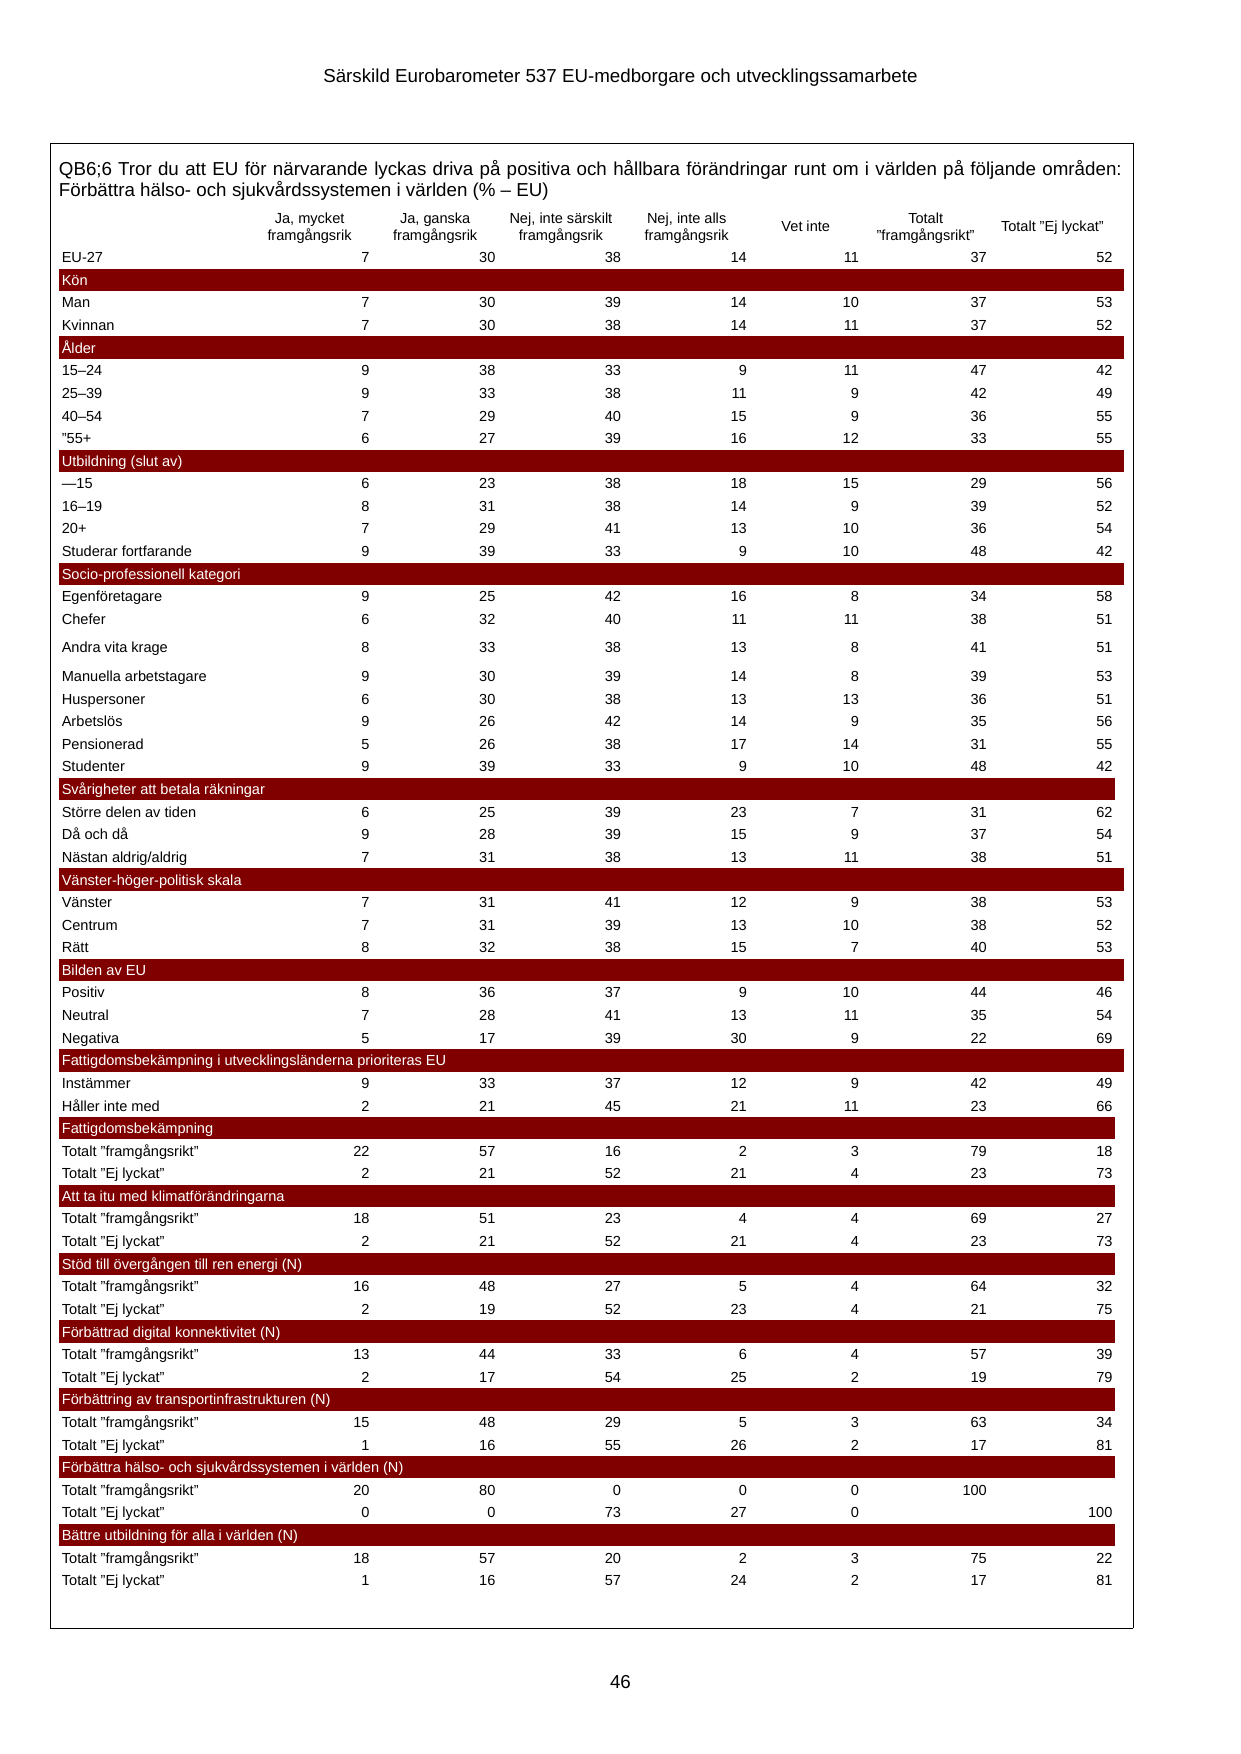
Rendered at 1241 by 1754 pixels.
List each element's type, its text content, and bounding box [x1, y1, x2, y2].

table_cell 9 [246, 540, 372, 562]
table_cell Totalt ”framgångsrikt” [59, 1140, 246, 1162]
table_cell Fattigdomsbekämpning i utvecklingsländerna prioriteras EU [59, 1049, 1124, 1072]
table_cell 9 [246, 755, 372, 778]
table_cell 6 [624, 1343, 749, 1366]
table_cell 10 [749, 291, 862, 314]
table_cell 17 [862, 1433, 989, 1456]
table_cell [1115, 404, 1124, 427]
table_header Totalt ”Ej lyckat” [989, 207, 1115, 246]
table_cell Totalt ”framgångsrikt” [59, 1479, 246, 1501]
table_cell 32 [989, 1275, 1115, 1298]
table_cell 54 [989, 1004, 1115, 1026]
table_cell 35 [862, 1004, 989, 1026]
table_cell 12 [749, 427, 862, 449]
table_cell 51 [989, 688, 1115, 710]
table_cell 17 [372, 1366, 498, 1388]
table_cell —15 [59, 472, 246, 495]
table_cell Totalt ”Ej lyckat” [59, 1162, 246, 1185]
table_cell 38 [498, 472, 624, 495]
table_cell [1115, 382, 1124, 404]
table_cell 0 [498, 1479, 624, 1501]
table_cell [1115, 291, 1124, 314]
table_cell 32 [372, 936, 498, 959]
table_cell 2 [246, 1230, 372, 1252]
table_cell 55 [498, 1433, 624, 1456]
table_cell 9 [749, 495, 862, 517]
table_cell 18 [989, 1140, 1115, 1162]
table_cell 57 [862, 1343, 989, 1366]
table_cell Negativa [59, 1026, 246, 1049]
table_cell 53 [989, 665, 1115, 687]
table_cell 10 [749, 914, 862, 936]
table_cell 38 [862, 891, 989, 913]
table_cell [1115, 1072, 1124, 1094]
table_cell [1115, 1343, 1124, 1366]
table_cell [1115, 1140, 1124, 1162]
table_cell 6 [246, 427, 372, 449]
table_cell 21 [372, 1094, 498, 1117]
table_cell 21 [372, 1162, 498, 1185]
table_cell 10 [749, 981, 862, 1004]
table_cell 52 [989, 314, 1115, 336]
table_cell 38 [498, 630, 624, 665]
table_cell 22 [246, 1140, 372, 1162]
table_cell 39 [498, 427, 624, 449]
table_cell 4 [749, 1230, 862, 1252]
table_cell 8 [246, 630, 372, 665]
table_cell [1115, 1411, 1124, 1433]
table_cell 32 [372, 608, 498, 630]
table_cell 42 [862, 382, 989, 404]
table_cell 7 [246, 1004, 372, 1026]
table_cell 9 [749, 404, 862, 427]
table_cell 23 [862, 1230, 989, 1252]
table_cell 9 [246, 1072, 372, 1094]
table_cell 38 [498, 688, 624, 710]
table_cell 38 [498, 846, 624, 868]
table_cell 26 [624, 1433, 749, 1456]
table_cell Totalt ”framgångsrikt” [59, 1275, 246, 1298]
table_cell 30 [624, 1026, 749, 1049]
table_cell 13 [624, 914, 749, 936]
table_cell 21 [624, 1230, 749, 1252]
table_cell 4 [749, 1298, 862, 1320]
table_cell 81 [989, 1569, 1115, 1592]
table_cell 13 [624, 688, 749, 710]
table_cell [1115, 1207, 1124, 1230]
table_cell 37 [862, 291, 989, 314]
table_cell Rätt [59, 936, 246, 959]
table_cell 33 [498, 359, 624, 382]
table_cell 9 [246, 823, 372, 846]
table_cell 5 [246, 733, 372, 755]
table_cell 69 [989, 1026, 1115, 1049]
table_cell 36 [862, 404, 989, 427]
table_header [59, 207, 246, 246]
table_cell 73 [498, 1501, 624, 1524]
table_cell 23 [498, 1207, 624, 1230]
table_cell 39 [862, 665, 989, 687]
table_cell 39 [498, 800, 624, 823]
table_cell [1115, 427, 1124, 449]
table_cell 15 [246, 1411, 372, 1433]
table_cell [1115, 755, 1124, 778]
table_cell 55 [989, 427, 1115, 449]
table_cell Egenföretagare [59, 585, 246, 608]
table_cell 38 [498, 246, 624, 269]
table_cell Manuella arbetstagare [59, 665, 246, 687]
table_cell 38 [372, 359, 498, 382]
table_cell 35 [862, 710, 989, 733]
table_cell 37 [498, 1072, 624, 1094]
table_cell 33 [372, 630, 498, 665]
table_cell 16 [246, 1275, 372, 1298]
table_cell 42 [989, 755, 1115, 778]
table_cell Vänster-höger-politisk skala [59, 868, 1124, 891]
table_cell 19 [862, 1366, 989, 1388]
table_cell [1115, 517, 1124, 540]
table_cell 7 [246, 914, 372, 936]
table_cell 16 [372, 1433, 498, 1456]
table_cell Större delen av tiden [59, 800, 246, 823]
table_cell 8 [749, 665, 862, 687]
table_cell Nästan aldrig/aldrig [59, 846, 246, 868]
table_cell Totalt ”framgångsrikt” [59, 1546, 246, 1569]
table_cell 13 [624, 630, 749, 665]
table_cell 11 [749, 846, 862, 868]
table_cell [1115, 800, 1124, 823]
table_cell 38 [498, 314, 624, 336]
table_cell 8 [749, 630, 862, 665]
table_cell 66 [989, 1094, 1115, 1117]
table_cell 0 [246, 1501, 372, 1524]
table_cell 4 [624, 1207, 749, 1230]
table_cell EU-27 [59, 246, 246, 269]
table_cell [1115, 359, 1124, 382]
table_cell 39 [498, 914, 624, 936]
table_cell 14 [624, 665, 749, 687]
table_cell 3 [749, 1546, 862, 1569]
table_cell 52 [498, 1230, 624, 1252]
table_cell 23 [624, 1298, 749, 1320]
table_cell 26 [372, 733, 498, 755]
table_cell [1115, 540, 1124, 562]
table_cell 14 [624, 314, 749, 336]
table_cell 17 [372, 1026, 498, 1049]
table_cell 37 [498, 981, 624, 1004]
table_cell 9 [246, 585, 372, 608]
table_cell 64 [862, 1275, 989, 1298]
table_cell 16 [498, 1140, 624, 1162]
table_cell 22 [989, 1546, 1115, 1569]
table_cell Man [59, 291, 246, 314]
table_cell ”55+ [59, 427, 246, 449]
table_cell 44 [862, 981, 989, 1004]
table_cell 39 [498, 1026, 624, 1049]
table_cell 26 [372, 710, 498, 733]
table_cell [1115, 1546, 1124, 1569]
table_cell 52 [989, 914, 1115, 936]
table_cell 15–24 [59, 359, 246, 382]
table_cell 1 [246, 1569, 372, 1592]
table_cell 42 [498, 585, 624, 608]
table_cell 16 [624, 427, 749, 449]
table_cell 40–54 [59, 404, 246, 427]
table_cell 2 [246, 1094, 372, 1117]
table_cell 5 [246, 1026, 372, 1049]
table_cell 42 [498, 710, 624, 733]
table_cell 17 [862, 1569, 989, 1592]
table_cell 4 [749, 1343, 862, 1366]
table_cell Att ta itu med klimatförändringarna [59, 1185, 1115, 1207]
table_cell [1115, 1320, 1124, 1343]
table_cell 20+ [59, 517, 246, 540]
table_cell 7 [246, 246, 372, 269]
table_cell Förbättrad digital konnektivitet (N) [59, 1320, 1115, 1343]
table_cell 33 [498, 1343, 624, 1366]
table_cell 52 [498, 1162, 624, 1185]
table_cell 42 [862, 1072, 989, 1094]
table_cell 8 [246, 936, 372, 959]
table_cell 23 [862, 1094, 989, 1117]
table_cell 40 [498, 608, 624, 630]
table_cell 62 [989, 800, 1115, 823]
table_cell 14 [624, 291, 749, 314]
table_header Ja, ganska framgångsrik [372, 207, 498, 246]
table_cell [1115, 1456, 1124, 1478]
table_cell 39 [372, 755, 498, 778]
table_cell 24 [624, 1569, 749, 1592]
table_cell Totalt ”framgångsrikt” [59, 1343, 246, 1366]
table_cell 2 [749, 1433, 862, 1456]
table_cell 2 [246, 1298, 372, 1320]
table_cell 73 [989, 1230, 1115, 1252]
table_cell 23 [862, 1162, 989, 1185]
table_cell 30 [372, 291, 498, 314]
table_cell 48 [372, 1411, 498, 1433]
table_cell 6 [246, 608, 372, 630]
table_cell Positiv [59, 981, 246, 1004]
table_cell 9 [246, 382, 372, 404]
table_cell 16 [624, 585, 749, 608]
table_cell 5 [624, 1411, 749, 1433]
table_cell 42 [989, 359, 1115, 382]
table_cell 54 [989, 517, 1115, 540]
table_cell 8 [749, 585, 862, 608]
table_cell 12 [624, 891, 749, 913]
table_cell 39 [862, 495, 989, 517]
table_cell Ålder [59, 336, 1124, 359]
table_cell Huspersoner [59, 688, 246, 710]
table_cell [1115, 778, 1124, 800]
table_cell 9 [749, 1026, 862, 1049]
table_cell 14 [624, 495, 749, 517]
table_cell 11 [749, 359, 862, 382]
table_cell [1115, 914, 1124, 936]
table_cell 16 [372, 1569, 498, 1592]
table_cell 54 [989, 823, 1115, 846]
table_cell 31 [862, 800, 989, 823]
table_cell [1115, 665, 1124, 687]
table_cell [1115, 314, 1124, 336]
table_cell [1115, 688, 1124, 710]
table_cell 75 [862, 1546, 989, 1569]
table_cell 52 [989, 495, 1115, 517]
table_cell 39 [989, 1343, 1115, 1366]
table_cell 36 [862, 688, 989, 710]
table_cell 20 [246, 1479, 372, 1501]
table_cell 75 [989, 1298, 1115, 1320]
table_cell 41 [498, 517, 624, 540]
table_cell Totalt ”Ej lyckat” [59, 1298, 246, 1320]
table_cell Totalt ”Ej lyckat” [59, 1230, 246, 1252]
table_cell 31 [372, 495, 498, 517]
table_cell 21 [624, 1094, 749, 1117]
table_cell Utbildning (slut av) [59, 450, 1124, 472]
table_cell [1115, 733, 1124, 755]
table_cell 56 [989, 472, 1115, 495]
table_cell Då och då [59, 823, 246, 846]
table_cell 13 [246, 1343, 372, 1366]
table_cell 0 [749, 1501, 862, 1524]
table_cell 3 [749, 1411, 862, 1433]
table_cell 2 [749, 1569, 862, 1592]
table_cell 9 [246, 359, 372, 382]
table_cell 51 [989, 608, 1115, 630]
table_cell Socio-professionell kategori [59, 563, 1124, 585]
table_cell 41 [498, 1004, 624, 1026]
table_cell Totalt ”framgångsrikt” [59, 1411, 246, 1433]
table_cell 7 [246, 846, 372, 868]
table_cell 7 [246, 891, 372, 913]
table_cell 52 [498, 1298, 624, 1320]
table_cell 48 [372, 1275, 498, 1298]
table_cell 79 [989, 1366, 1115, 1388]
table_cell Fattigdomsbekämpning [59, 1117, 1115, 1139]
table_cell 7 [749, 936, 862, 959]
table_cell 14 [749, 733, 862, 755]
table_cell Kvinnan [59, 314, 246, 336]
table_cell 19 [372, 1298, 498, 1320]
table_cell 23 [624, 800, 749, 823]
table_cell 7 [246, 291, 372, 314]
table_cell 0 [624, 1479, 749, 1501]
table_cell 38 [498, 382, 624, 404]
table_cell 18 [246, 1207, 372, 1230]
table_cell 2 [246, 1162, 372, 1185]
table_cell 14 [624, 246, 749, 269]
table_cell Bättre utbildning för alla i världen (N) [59, 1524, 1115, 1546]
table_cell [1115, 1094, 1124, 1117]
table_cell 57 [372, 1546, 498, 1569]
table_header Nej, inte alls framgångsrik [624, 207, 749, 246]
table_cell 20 [498, 1546, 624, 1569]
table_cell 29 [372, 517, 498, 540]
table_cell 46 [989, 981, 1115, 1004]
table_cell 13 [749, 688, 862, 710]
table_cell [1115, 1298, 1124, 1320]
table_cell 47 [862, 359, 989, 382]
table_cell 25–39 [59, 382, 246, 404]
table_cell 1 [246, 1433, 372, 1456]
table_cell 69 [862, 1207, 989, 1230]
table_cell 73 [989, 1162, 1115, 1185]
table_cell 37 [862, 314, 989, 336]
table_cell 23 [372, 472, 498, 495]
table_cell 9 [624, 359, 749, 382]
table_cell [1115, 846, 1124, 868]
table_cell [1115, 710, 1124, 733]
table_cell 17 [624, 733, 749, 755]
table_cell 33 [498, 540, 624, 562]
table_cell Bilden av EU [59, 959, 1124, 981]
table_cell 5 [624, 1275, 749, 1298]
table_cell 48 [862, 755, 989, 778]
table_cell 9 [246, 665, 372, 687]
table_cell 6 [246, 800, 372, 823]
table_cell 11 [749, 1094, 862, 1117]
table_cell 51 [989, 630, 1115, 665]
table_cell [1115, 1004, 1124, 1026]
table_cell 3 [749, 1140, 862, 1162]
table_cell 7 [749, 800, 862, 823]
table_cell 15 [624, 823, 749, 846]
table_cell 31 [862, 733, 989, 755]
table_cell Vänster [59, 891, 246, 913]
table_cell 63 [862, 1411, 989, 1433]
table_cell Pensionerad [59, 733, 246, 755]
table_cell [1115, 1026, 1124, 1049]
table_cell 25 [372, 585, 498, 608]
table_cell [1115, 1388, 1124, 1411]
table_cell 37 [862, 246, 989, 269]
table_cell 37 [862, 823, 989, 846]
table_header Nej, inte särskilt framgångsrik [498, 207, 624, 246]
table_cell 81 [989, 1433, 1115, 1456]
table_cell 40 [862, 936, 989, 959]
table_cell 2 [246, 1366, 372, 1388]
table_cell Chefer [59, 608, 246, 630]
table_cell 7 [246, 314, 372, 336]
table_cell Kön [59, 269, 1124, 291]
table_cell [1115, 1185, 1124, 1207]
table_cell 79 [862, 1140, 989, 1162]
table_cell 18 [624, 472, 749, 495]
table_cell Svårigheter att betala räkningar [59, 778, 1115, 800]
table_cell 100 [862, 1479, 989, 1501]
table_cell 29 [862, 472, 989, 495]
table_cell 9 [624, 540, 749, 562]
table_cell 48 [862, 540, 989, 562]
table_cell 30 [372, 314, 498, 336]
table_cell 55 [989, 404, 1115, 427]
table_cell Totalt ”Ej lyckat” [59, 1501, 246, 1524]
table_cell 10 [749, 517, 862, 540]
table_cell 38 [862, 846, 989, 868]
table_cell 53 [989, 291, 1115, 314]
table_cell 7 [246, 404, 372, 427]
table_cell 36 [372, 981, 498, 1004]
table_cell Instämmer [59, 1072, 246, 1094]
table_cell [1115, 1253, 1124, 1275]
table_cell 6 [246, 688, 372, 710]
table_cell 25 [372, 800, 498, 823]
table_cell 36 [862, 517, 989, 540]
table_cell [1115, 1524, 1124, 1546]
table_cell 9 [624, 755, 749, 778]
table_cell 53 [989, 936, 1115, 959]
table_cell 9 [749, 1072, 862, 1094]
table_cell Totalt ”Ej lyckat” [59, 1569, 246, 1592]
table_cell 31 [372, 891, 498, 913]
table_cell [1115, 608, 1124, 630]
table_cell 38 [498, 936, 624, 959]
table_cell 53 [989, 891, 1115, 913]
table_cell [1115, 1230, 1124, 1252]
table_cell [1115, 1479, 1124, 1501]
table_cell 80 [372, 1479, 498, 1501]
table_cell 28 [372, 1004, 498, 1026]
table_cell [862, 1501, 989, 1524]
table_cell 39 [372, 540, 498, 562]
table_cell 8 [246, 981, 372, 1004]
table_cell 9 [246, 710, 372, 733]
table_cell 29 [498, 1411, 624, 1433]
table_cell 0 [372, 1501, 498, 1524]
table_cell 15 [749, 472, 862, 495]
table_cell Förbättring av transportinfrastrukturen (N) [59, 1388, 1115, 1411]
table_cell 11 [749, 246, 862, 269]
table_cell 44 [372, 1343, 498, 1366]
table_cell 38 [862, 608, 989, 630]
text QB6;6 Tror du att EU för närvarande lyckas driva på positiva och hållbara förändringar runt om i världen på följande områden: Förbättra hälso- och sjukvårdssystemen i världen (% – EU) [59, 158, 1124, 201]
table_cell 57 [372, 1140, 498, 1162]
table_cell 38 [498, 495, 624, 517]
table_cell [1115, 246, 1124, 269]
table_cell 6 [246, 472, 372, 495]
table_cell 52 [989, 246, 1115, 269]
table_cell 38 [498, 733, 624, 755]
table_cell 4 [749, 1207, 862, 1230]
table_cell 13 [624, 1004, 749, 1026]
table_cell 30 [372, 665, 498, 687]
table_cell 11 [749, 314, 862, 336]
table_cell 27 [624, 1501, 749, 1524]
table_cell 4 [749, 1162, 862, 1185]
table_cell 100 [989, 1501, 1115, 1524]
table_cell 58 [989, 585, 1115, 608]
table_cell 12 [624, 1072, 749, 1094]
table_cell 13 [624, 517, 749, 540]
table_cell 31 [372, 846, 498, 868]
table_cell 2 [624, 1140, 749, 1162]
table_cell 30 [372, 246, 498, 269]
table_cell Håller inte med [59, 1094, 246, 1117]
table_cell [1115, 585, 1124, 608]
table_cell [1115, 1433, 1124, 1456]
table_cell Totalt ”Ej lyckat” [59, 1433, 246, 1456]
table_cell 21 [862, 1298, 989, 1320]
table_cell 14 [624, 710, 749, 733]
table_cell [1115, 981, 1124, 1004]
table_cell 56 [989, 710, 1115, 733]
table_cell 16–19 [59, 495, 246, 517]
table_cell 33 [372, 1072, 498, 1094]
table_cell 30 [372, 688, 498, 710]
table_cell 41 [862, 630, 989, 665]
table_cell 10 [749, 755, 862, 778]
table_cell [1115, 472, 1124, 495]
table_cell Förbättra hälso- och sjukvårdssystemen i världen (N) [59, 1456, 1115, 1478]
table_cell 45 [498, 1094, 624, 1117]
table_cell 9 [749, 891, 862, 913]
table_cell 0 [749, 1479, 862, 1501]
table_cell 9 [624, 981, 749, 1004]
table_cell Neutral [59, 1004, 246, 1026]
table_cell [1115, 891, 1124, 913]
table_cell 54 [498, 1366, 624, 1388]
table_cell 41 [498, 891, 624, 913]
table_cell 25 [624, 1366, 749, 1388]
table_cell 11 [749, 1004, 862, 1026]
table_cell 38 [862, 914, 989, 936]
table_cell 28 [372, 823, 498, 846]
table_header Vet inte [749, 207, 862, 246]
table_header [1115, 207, 1124, 246]
table_cell [1115, 1275, 1124, 1298]
table_cell 33 [498, 755, 624, 778]
table_cell 10 [749, 540, 862, 562]
table_cell 8 [246, 495, 372, 517]
table_cell Studerar fortfarande [59, 540, 246, 562]
table_cell 2 [624, 1546, 749, 1569]
table_cell 9 [749, 710, 862, 733]
table_cell 51 [372, 1207, 498, 1230]
table_cell 27 [989, 1207, 1115, 1230]
table_cell 57 [498, 1569, 624, 1592]
table_cell [1115, 936, 1124, 959]
table_cell [1115, 1501, 1124, 1524]
table_cell 34 [989, 1411, 1115, 1433]
table_cell 33 [372, 382, 498, 404]
table_cell [1115, 1117, 1124, 1139]
table_cell 11 [749, 608, 862, 630]
table_cell 15 [624, 936, 749, 959]
table_cell [1115, 1162, 1124, 1185]
table_cell 27 [498, 1275, 624, 1298]
table_cell 39 [498, 665, 624, 687]
table_cell [1115, 630, 1124, 665]
table_cell 22 [862, 1026, 989, 1049]
table_cell [1115, 823, 1124, 846]
table_cell Stöd till övergången till ren energi (N) [59, 1253, 1115, 1275]
table_cell 42 [989, 540, 1115, 562]
table_cell [989, 1479, 1115, 1501]
table_cell Andra vita krage [59, 630, 246, 665]
table_cell 31 [372, 914, 498, 936]
table_cell 39 [498, 823, 624, 846]
table_cell [1115, 495, 1124, 517]
table_cell 27 [372, 427, 498, 449]
table_cell 49 [989, 382, 1115, 404]
table_cell 21 [624, 1162, 749, 1185]
table_cell Totalt ”Ej lyckat” [59, 1366, 246, 1388]
table_cell Centrum [59, 914, 246, 936]
table_cell 49 [989, 1072, 1115, 1094]
table_cell [1115, 1366, 1124, 1388]
table_header Ja, mycket framgångsrik [246, 207, 372, 246]
table_header Totalt ”framgångsrikt” [862, 207, 989, 246]
table_cell Studenter [59, 755, 246, 778]
table_cell 11 [624, 382, 749, 404]
table_cell 55 [989, 733, 1115, 755]
table_cell 39 [498, 291, 624, 314]
table_cell 51 [989, 846, 1115, 868]
table_cell 9 [749, 382, 862, 404]
table_cell [1115, 1569, 1124, 1592]
table_cell 11 [624, 608, 749, 630]
table_cell 2 [749, 1366, 862, 1388]
table_cell 34 [862, 585, 989, 608]
table_cell Totalt ”framgångsrikt” [59, 1207, 246, 1230]
table_cell 29 [372, 404, 498, 427]
table_cell 33 [862, 427, 989, 449]
table_cell 15 [624, 404, 749, 427]
table_cell 13 [624, 846, 749, 868]
table_cell 21 [372, 1230, 498, 1252]
table_cell 40 [498, 404, 624, 427]
table_cell 7 [246, 517, 372, 540]
table_cell Arbetslös [59, 710, 246, 733]
table_cell 18 [246, 1546, 372, 1569]
table_cell 9 [749, 823, 862, 846]
table_cell 4 [749, 1275, 862, 1298]
